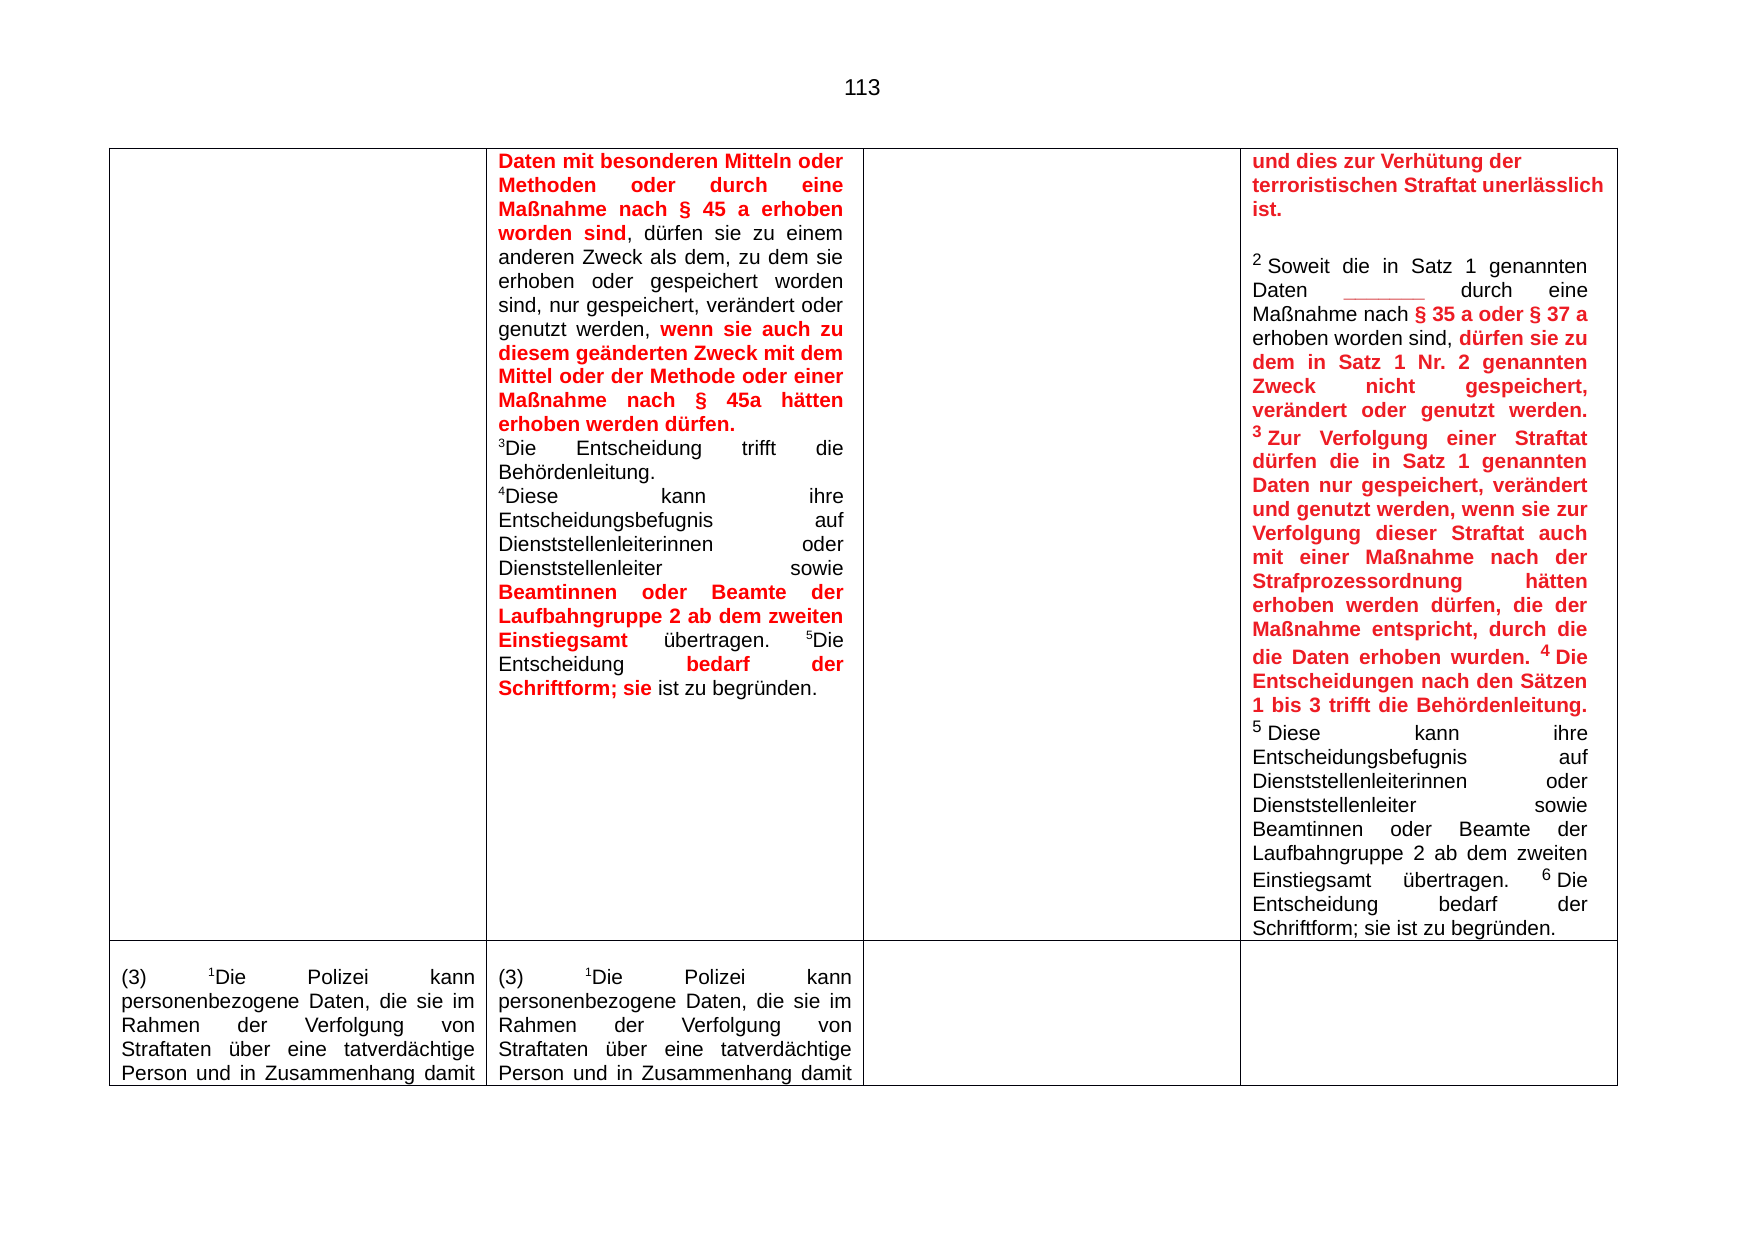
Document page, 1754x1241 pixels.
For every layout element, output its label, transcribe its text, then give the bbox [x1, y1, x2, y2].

table_cell und dies zur Verhütung der terroristischen Straftat unerlässlich ist. 2 Soweit die in Satz 1 genannten Daten _______ durch eine Maßnahme nach § 35 a oder § 37 a erhoben worden sind, dürfen sie zu dem in Satz 1 Nr. 2 genannten Zweck nicht gespeichert, verändert oder genutzt werden. 3 Zur Verfolgung einer Straftat dürfen die in Satz 1 genannten Daten nur gespeichert, verändert und genutzt werden, wenn sie zur Verfolgung dieser Straftat auch mit einer Maßnahme nach der Strafprozessordnung hätten erhoben werden dürfen, die der Maßnahme entspricht, durch die die Daten erhoben wurden. 4 Die Entscheidungen nach den Sätzen 1 bis 3 trifft die Behördenleitung. 5 Diese kann ihre Entscheidungsbefugnis auf Dienststellenleiterinnen oder Dienststellenleiter sowie Beamtinnen oder Beamte der Laufbahngruppe 2 ab dem zweiten Einstiegsamt übertragen. 6 Die Entscheidung bedarf der Schriftform; sie ist zu begründen. [1241, 149, 1617, 940]
table_cell [110, 149, 486, 940]
table_cell [1241, 941, 1617, 1085]
table_cell Daten mit besonderen Mitteln oder Methoden oder durch eine Maßnahme nach § 45 a erhoben worden sind, dürfen sie zu einem anderen Zweck als dem, zu dem sie erhoben oder gespeichert worden sind, nur gespeichert, verändert oder genutzt werden, wenn sie auch zu diesem geänderten Zweck mit dem Mittel oder der Methode oder einer Maßnahme nach § 45a hätten erhoben werden dürfen. 3Die Entscheidung trifft die Behördenleitung. 4Diese kann ihre Entscheidungsbefugnis auf Dienststellenleiterinnen oder Dienststellenleiter sowie Beamtinnen oder Beamte der Laufbahngruppe 2 ab dem zweiten Einstiegsamt übertragen. 5Die Entscheidung bedarf der Schriftform; sie ist zu begründen. [487, 149, 863, 940]
table_cell [864, 941, 1240, 1085]
table_cell [864, 149, 1240, 940]
table_cell (3) 1Die Polizei kann personenbezogene Daten, die sie im Rahmen der Verfolgung von Straftaten über eine tatverdächtige Person und in Zusammenhang damit [110, 941, 486, 1085]
table_cell (3) 1Die Polizei kann personenbezogene Daten, die sie im Rahmen der Verfolgung von Straftaten über eine tatverdächtige Person und in Zusammenhang damit [487, 941, 863, 1085]
